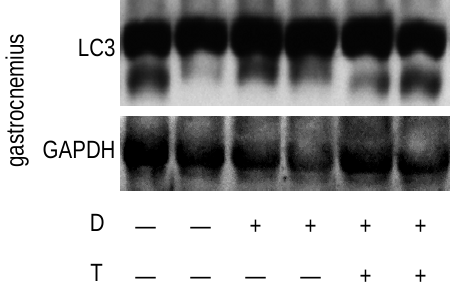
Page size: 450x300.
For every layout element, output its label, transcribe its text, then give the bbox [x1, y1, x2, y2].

table_header + [284, 201, 338, 250]
table_cell + [394, 251, 448, 300]
table_header + [394, 201, 448, 250]
table_cell T [76, 251, 118, 300]
table_header — [174, 201, 228, 250]
table_cell — [119, 251, 173, 300]
text_box gastrocnemius [0, 30, 59, 172]
table_cell + [339, 251, 393, 300]
table_cell — [174, 251, 228, 300]
table_cell — [284, 251, 338, 300]
picture [120, 0, 450, 106]
table_header — [119, 201, 173, 250]
table_header D [76, 201, 118, 250]
picture [120, 116, 450, 191]
table_header + [339, 201, 393, 250]
text_box GAPDH [59, 134, 116, 165]
text_box LC3 [59, 32, 116, 62]
table_header + [229, 201, 283, 250]
table_cell — [229, 251, 283, 300]
